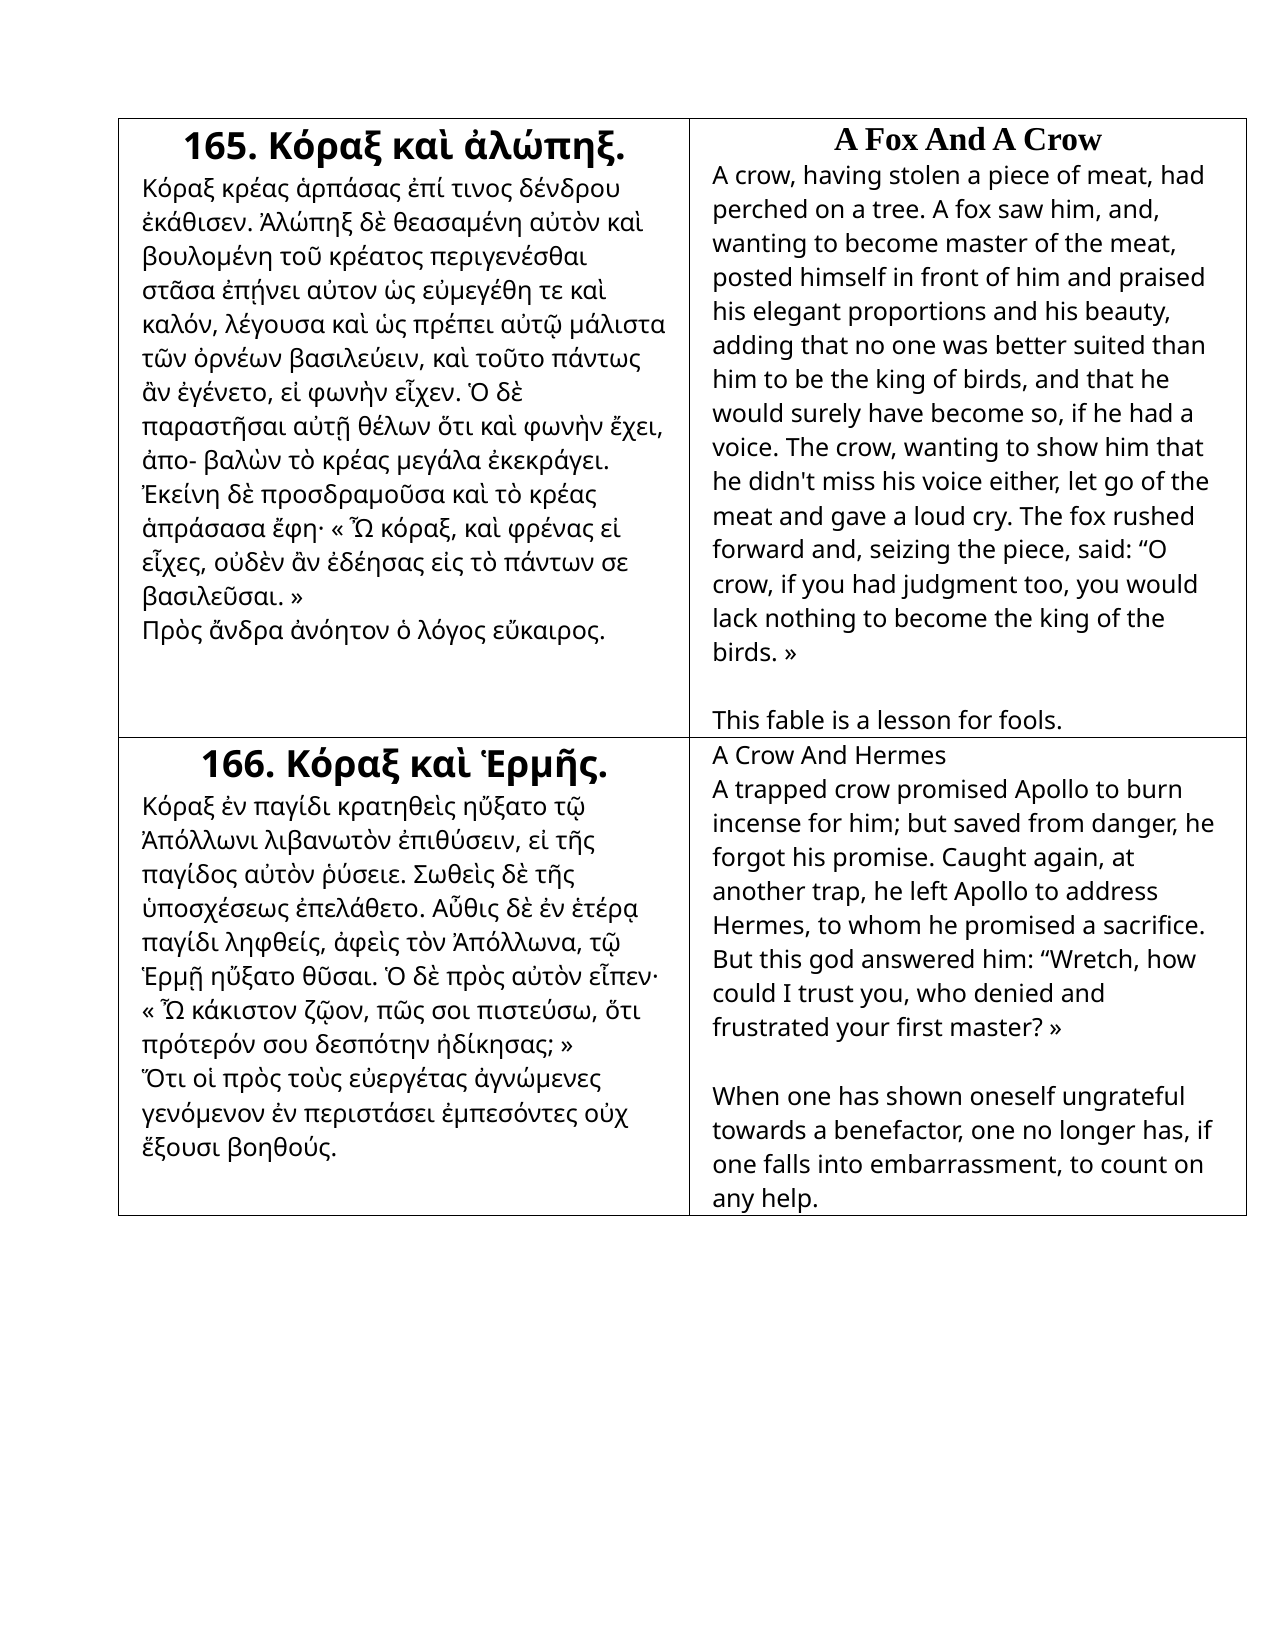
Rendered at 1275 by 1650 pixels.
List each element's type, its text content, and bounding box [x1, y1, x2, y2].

table_cell 165. Κόραξ καὶ ἀλώπηξ. Κόραξ κρέας ἁρπάσας ἐπί τινος δένδρου ἐκάθισεν. Ἀλώπηξ δὲ θεασαμένη αὐτὸν καὶ βουλομένη τοῦ κρέατος περιγενέσθαι στᾶσα ἐπῄνει αὐτον ὡς εὐμεγέθη τε καὶ καλόν, λέγουσα καὶ ὡς πρέπει αὐτῷ μάλιστα τῶν ὀρνέων βασιλεύειν, καὶ τοῦτο πάντως ἂν ἐγένετο, εἰ φωνὴν εἶχεν. Ὁ δὲ παραστῆσαι αὐτῇ θέλων ὅτι καὶ φωνὴν ἔχει, ἀπο- βαλὼν τὸ κρέας μεγάλα ἐκεκράγει. Ἐκείνη δὲ προσδραμοῦσα καὶ τὸ κρέας ἁπράσασα ἔφη· « Ὦ κόραξ, καὶ φρένας εἰ εἶχες, οὐδὲν ἂν ἐδέησας εἰς τὸ πάντων σε βασιλεῦσαι. » Πρὸς ἄνδρα ἀνόητον ὁ λόγος εὔκαιρος. [119, 119, 689, 737]
table_cell 166. Κόραξ καὶ Ἑρμῆς. Κόραξ ἐν παγίδι κρατηθεὶς ηὔξατο τῷ Ἀπόλλωνι λιβανωτὸν ἐπιθύσειν, εἰ τῆς παγίδος αὐτὸν ῥύσειε. Σωθεὶς δὲ τῆς ὑποσχέσεως ἐπελάθετο. Αὖθις δὲ ἐν ἑτέρᾳ παγίδι ληφθείς, ἀφεὶς τὸν Ἀπόλλωνα, τῷ Ἑρμῇ ηὔξατο θῦσαι. Ὁ δὲ πρὸς αὐτὸν εἶπεν· « Ὦ κάκιστον ζῷον, πῶς σοι πιστεύσω, ὅτι πρότερόν σου δεσπότην ἠδίκησας; » Ὅτι οἱ πρὸς τοὺς εὐεργέτας ἀγνώμενες γενόμενον ἐν περιστάσει ἐμπεσόντες οὐχ ἕξουσι βοηθούς. [119, 738, 689, 1214]
table_cell A Fox And A Crow A crow, having stolen a piece of meat, had perched on a tree. A fox saw him, and, wanting to become master of the meat, posted himself in front of him and praised his elegant proportions and his beauty, adding that no one was better suited than him to be the king of birds, and that he would surely have become so, if he had a voice. The crow, wanting to show him that he didn't miss his voice either, let go of the meat and gave a loud cry. The fox rushed forward and, seizing the piece, said: “O crow, if you had judgment too, you would lack nothing to become the king of the birds. » This fable is a lesson for fools. [690, 119, 1246, 737]
table_cell A Crow And Hermes A trapped crow promised Apollo to burn incense for him; but saved from danger, he forgot his promise. Caught again, at another trap, he left Apollo to address Hermes, to whom he promised a sacrifice. But this god answered him: “Wretch, how could I trust you, who denied and frustrated your first master? » When one has shown oneself ungrateful towards a benefactor, one no longer has, if one falls into embarrassment, to count on any help. [690, 738, 1246, 1214]
